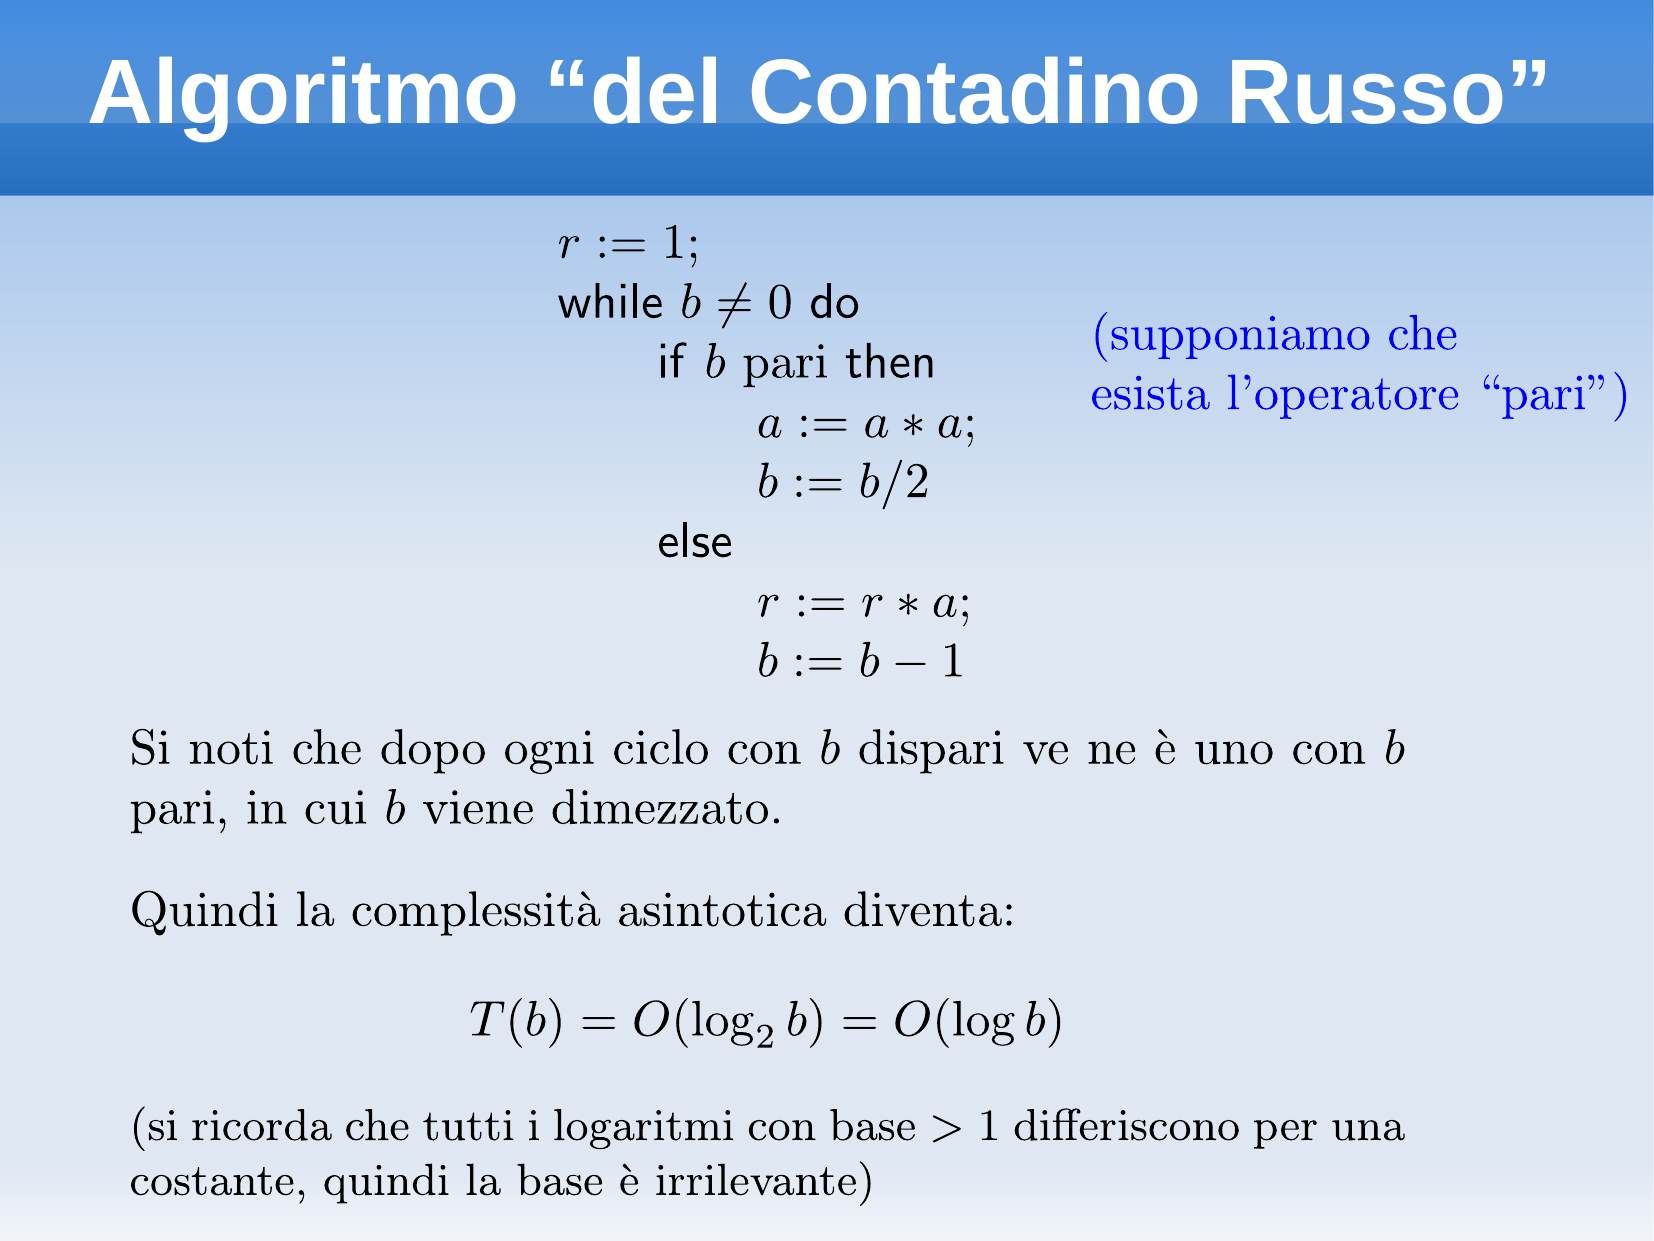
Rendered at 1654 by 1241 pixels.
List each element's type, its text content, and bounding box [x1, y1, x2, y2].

text_box [129, 224, 1631, 1207]
title Algoritmo “del Contadino Russo” [76, 0, 1565, 188]
picture [0, 0, 1654, 1241]
